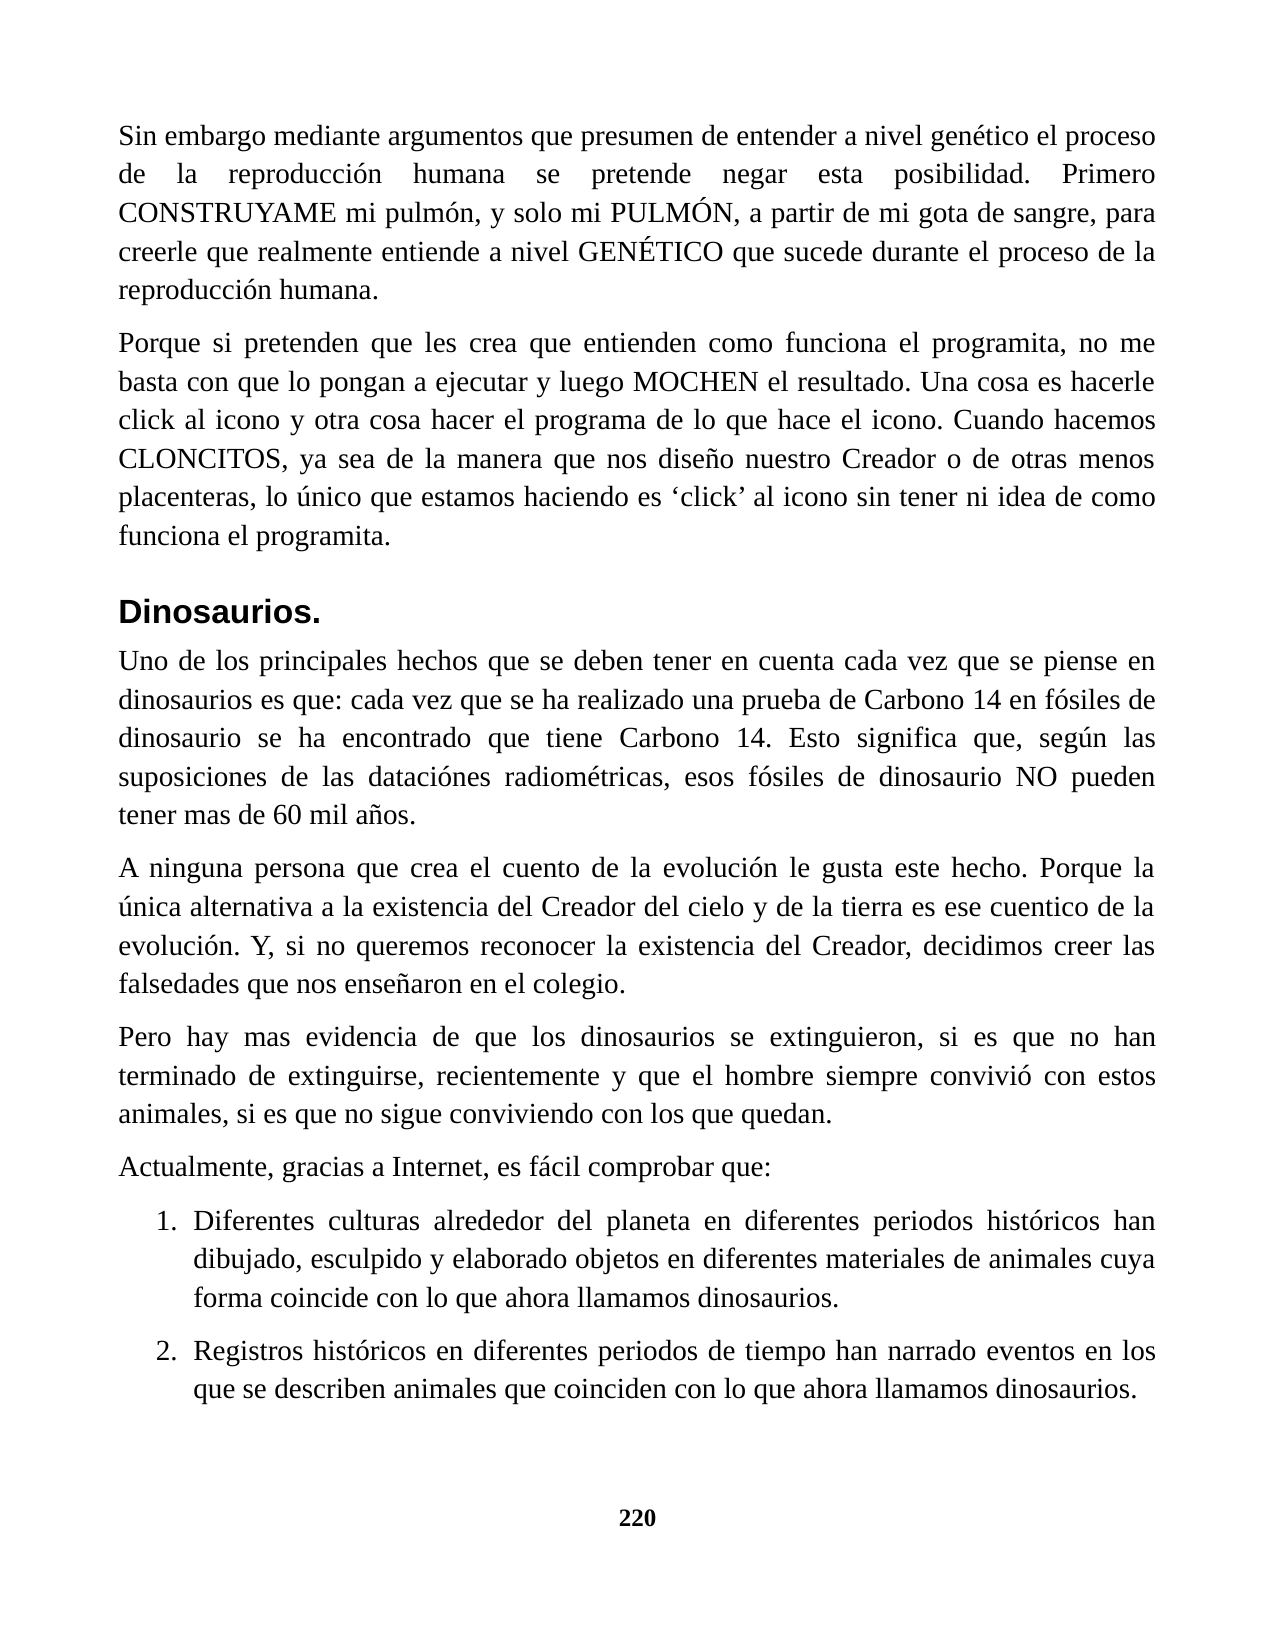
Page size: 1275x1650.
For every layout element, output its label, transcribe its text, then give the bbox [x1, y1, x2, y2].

text Sin embargo mediante argumentos que presumen de entender a nivel genético el proceso de la reproducción humana se pretende negar esta posibilidad. Primero CONSTRUYAME mi pulmón, y solo mi PULMÓN, a partir de mi gota de sangre, para creerle que realmente entiende a nivel GENÉTICO que sucede durante el proceso de la reproducción humana. [118, 118, 1157, 306]
text A ninguna persona que crea el cuento de la evolución le gusta este hecho. Porque la única alternativa a la existencia del Creador del cielo y de la tierra es ese cuentico de la evolución. Y, si no queremos reconocer la existencia del Creador, decidimos creer las falsedades que nos enseñaron en el colegio. [118, 851, 1157, 1000]
list Diferentes culturas alrededor del planeta en diferentes periodos históricos han dibujado, esculpido y elaborado objetos en diferentes materiales de animales cuya forma coincide con lo que ahora llamamos dinosaurios. [156, 1203, 1157, 1313]
text Porque si pretenden que les crea que entienden como funciona el programita, no me basta con que lo pongan a ejecutar y luego MOCHEN el resultado. Una cosa es hacerle click al icono y otra cosa hacer el programa de lo que hace el icono. Cuando hacemos CLONCITOS, ya sea de la manera que nos diseño nuestro Creador o de otras menos placenteras, lo único que estamos haciendo es ‘click’ al icono sin tener ni idea de como funciona el programita. [118, 325, 1157, 552]
text Pero hay mas evidencia de que los dinosaurios se extinguieron, si es que no han terminado de extinguirse, recientemente y que el hombre siempre convivió con estos animales, si es que no sigue conviviendo con los que quedan. [118, 1019, 1157, 1130]
subtitle Dinosaurios. [118, 592, 1157, 631]
text Actualmente, gracias a Internet, es fácil comprobar que: [118, 1149, 1157, 1183]
text Uno de los principales hechos que se deben tener en cuenta cada vez que se piense en dinosaurios es que: cada vez que se ha realizado una prueba de Carbono 14 en fósiles de dinosaurio se ha encontrado que tiene Carbono 14. Esto significa que, según las suposiciones de las dataciónes radiométricas, esos fósiles de dinosaurio NO pueden tener mas de 60 mil años. [118, 643, 1157, 831]
list Registros históricos en diferentes periodos de tiempo han narrado eventos en los que se describen animales que coinciden con lo que ahora llamamos dinosaurios. [156, 1333, 1157, 1405]
